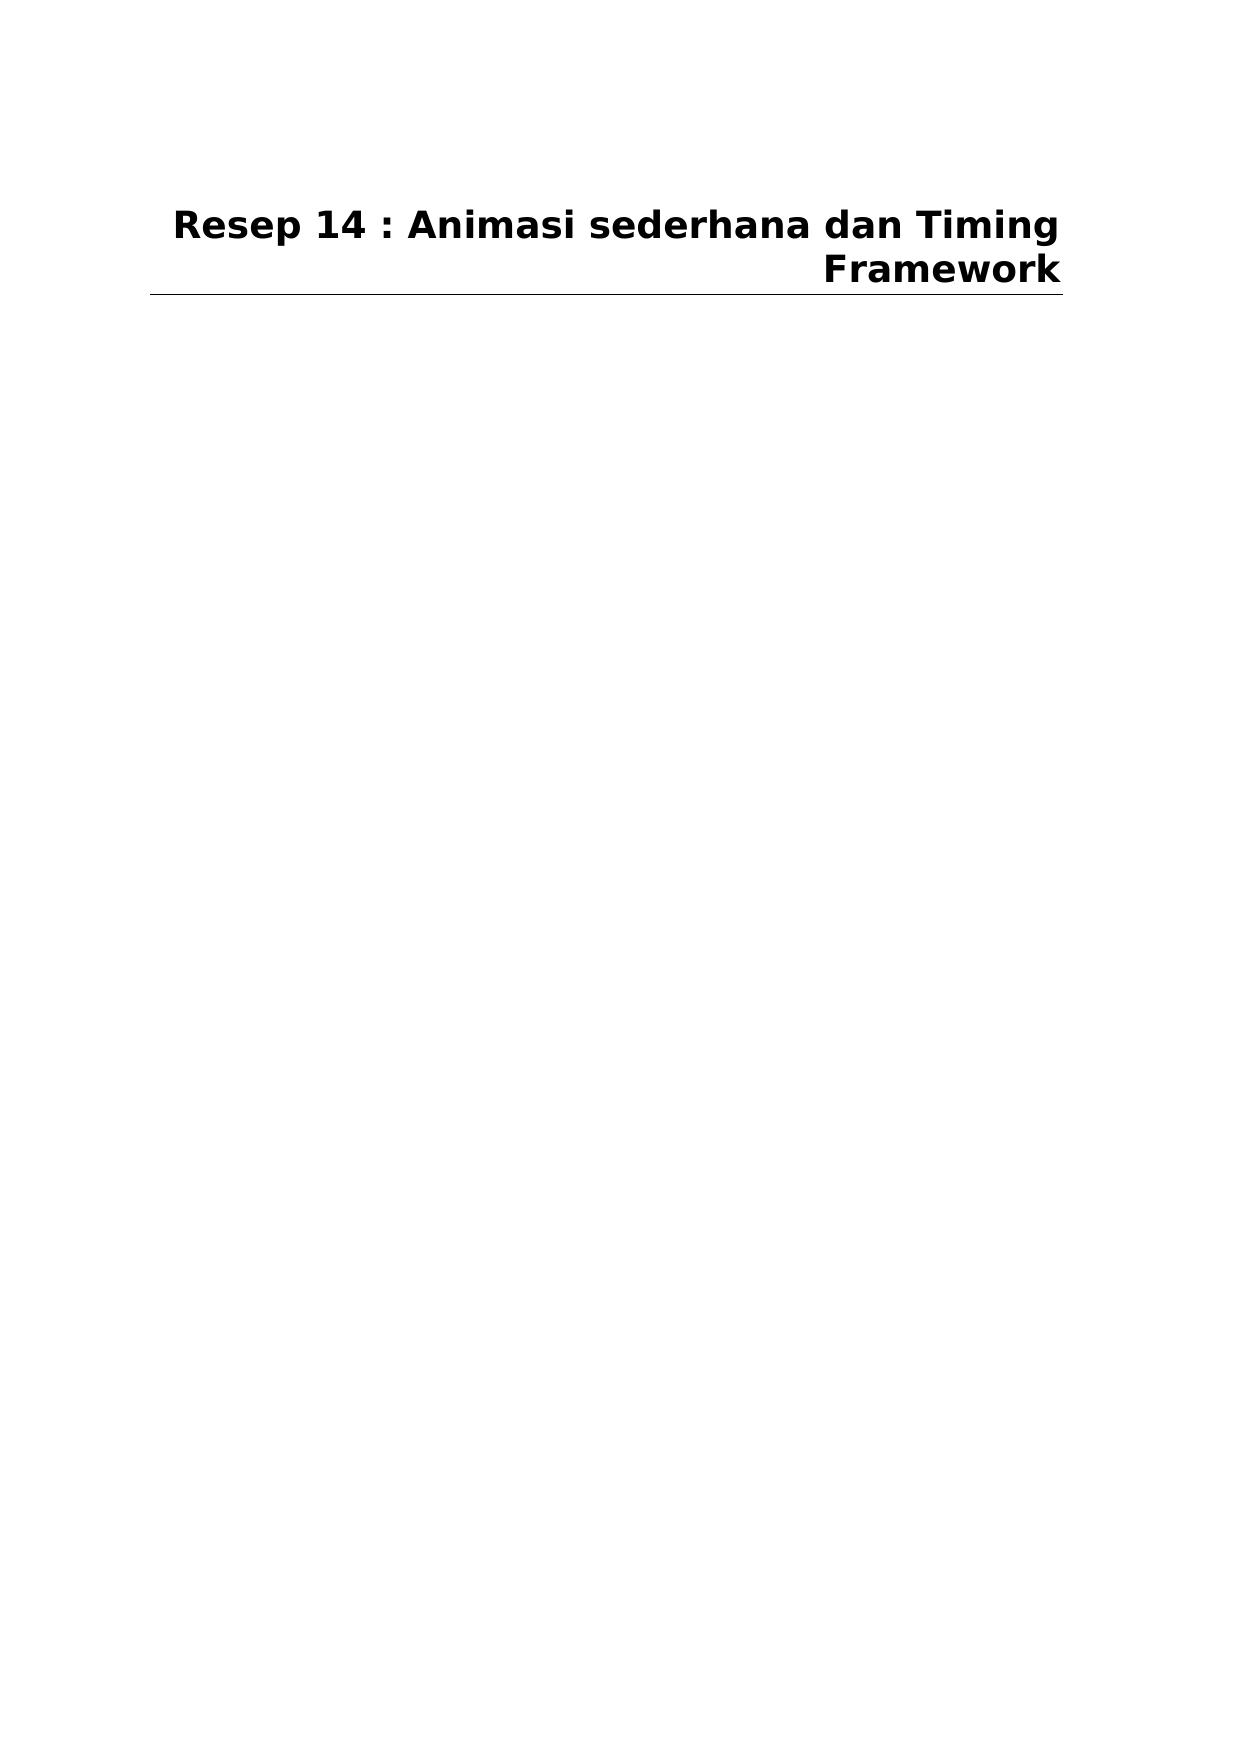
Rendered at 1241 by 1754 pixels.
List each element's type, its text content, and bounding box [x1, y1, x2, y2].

subtitle Resep 14 : Animasi sederhana dan Timing Framework [150, 201, 1063, 294]
